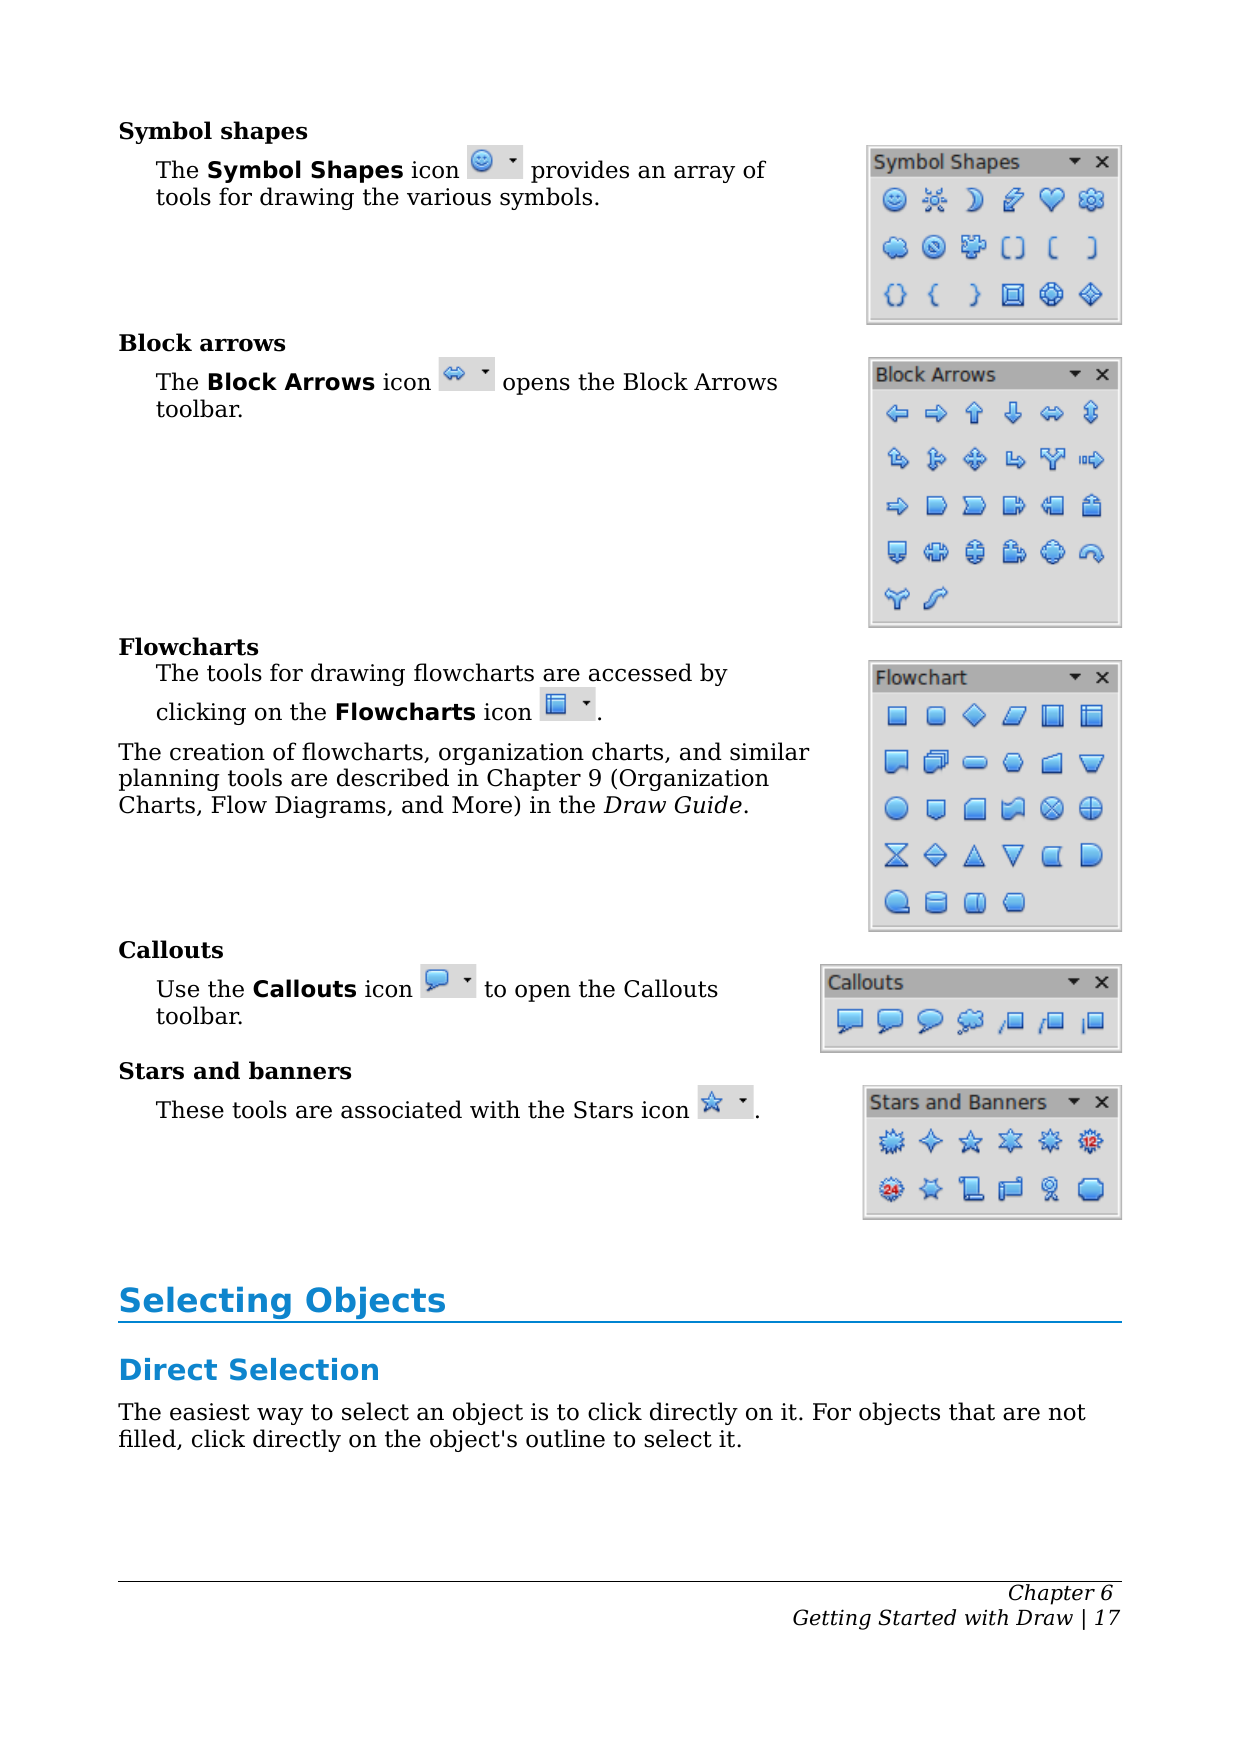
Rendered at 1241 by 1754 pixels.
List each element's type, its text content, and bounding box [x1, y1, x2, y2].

table_header Use the Callouts icon to open the Callouts toolbar. [118, 964, 764, 1052]
text Block arrows [118, 330, 1122, 357]
table_header [787, 1085, 1122, 1240]
subtitle Direct Selection [118, 1353, 1122, 1387]
table_header The Block Arrows icon opens the Block Arrows toolbar. [118, 357, 821, 628]
text Stars and banners [118, 1058, 1122, 1085]
subtitle Selecting Objects [118, 1282, 1122, 1321]
table_header [802, 145, 866, 324]
table_header [764, 964, 820, 1052]
text Flowcharts [118, 634, 1122, 661]
picture [420, 964, 477, 998]
table_header The tools for drawing flowcharts are accessed by clicking on the Flowcharts icon . The creation of flowcharts, organization charts, and similar planning tools are described in Chapter 9 (Organization Charts, Flow Diagrams, and More) in the Draw Guide. [118, 661, 823, 931]
table_header [821, 357, 868, 628]
picture [868, 357, 1123, 628]
table_header The Symbol Shapes icon provides an array of tools for drawing the various symbols. [118, 145, 802, 324]
table_header These tools are associated with the Stars icon . [118, 1085, 787, 1240]
picture [866, 145, 1123, 325]
picture [438, 357, 495, 391]
picture [868, 660, 1123, 932]
picture [697, 1085, 754, 1119]
text The easiest way to select an object is to click directly on it. For objects that are not filled, click directly on the object's outline to select it. [118, 1399, 1122, 1453]
picture [467, 145, 524, 179]
table_header [823, 661, 868, 931]
picture [820, 964, 1123, 1053]
text Symbol shapes [118, 118, 1122, 145]
picture [539, 687, 596, 721]
picture [862, 1085, 1123, 1220]
text Callouts [118, 937, 1122, 964]
